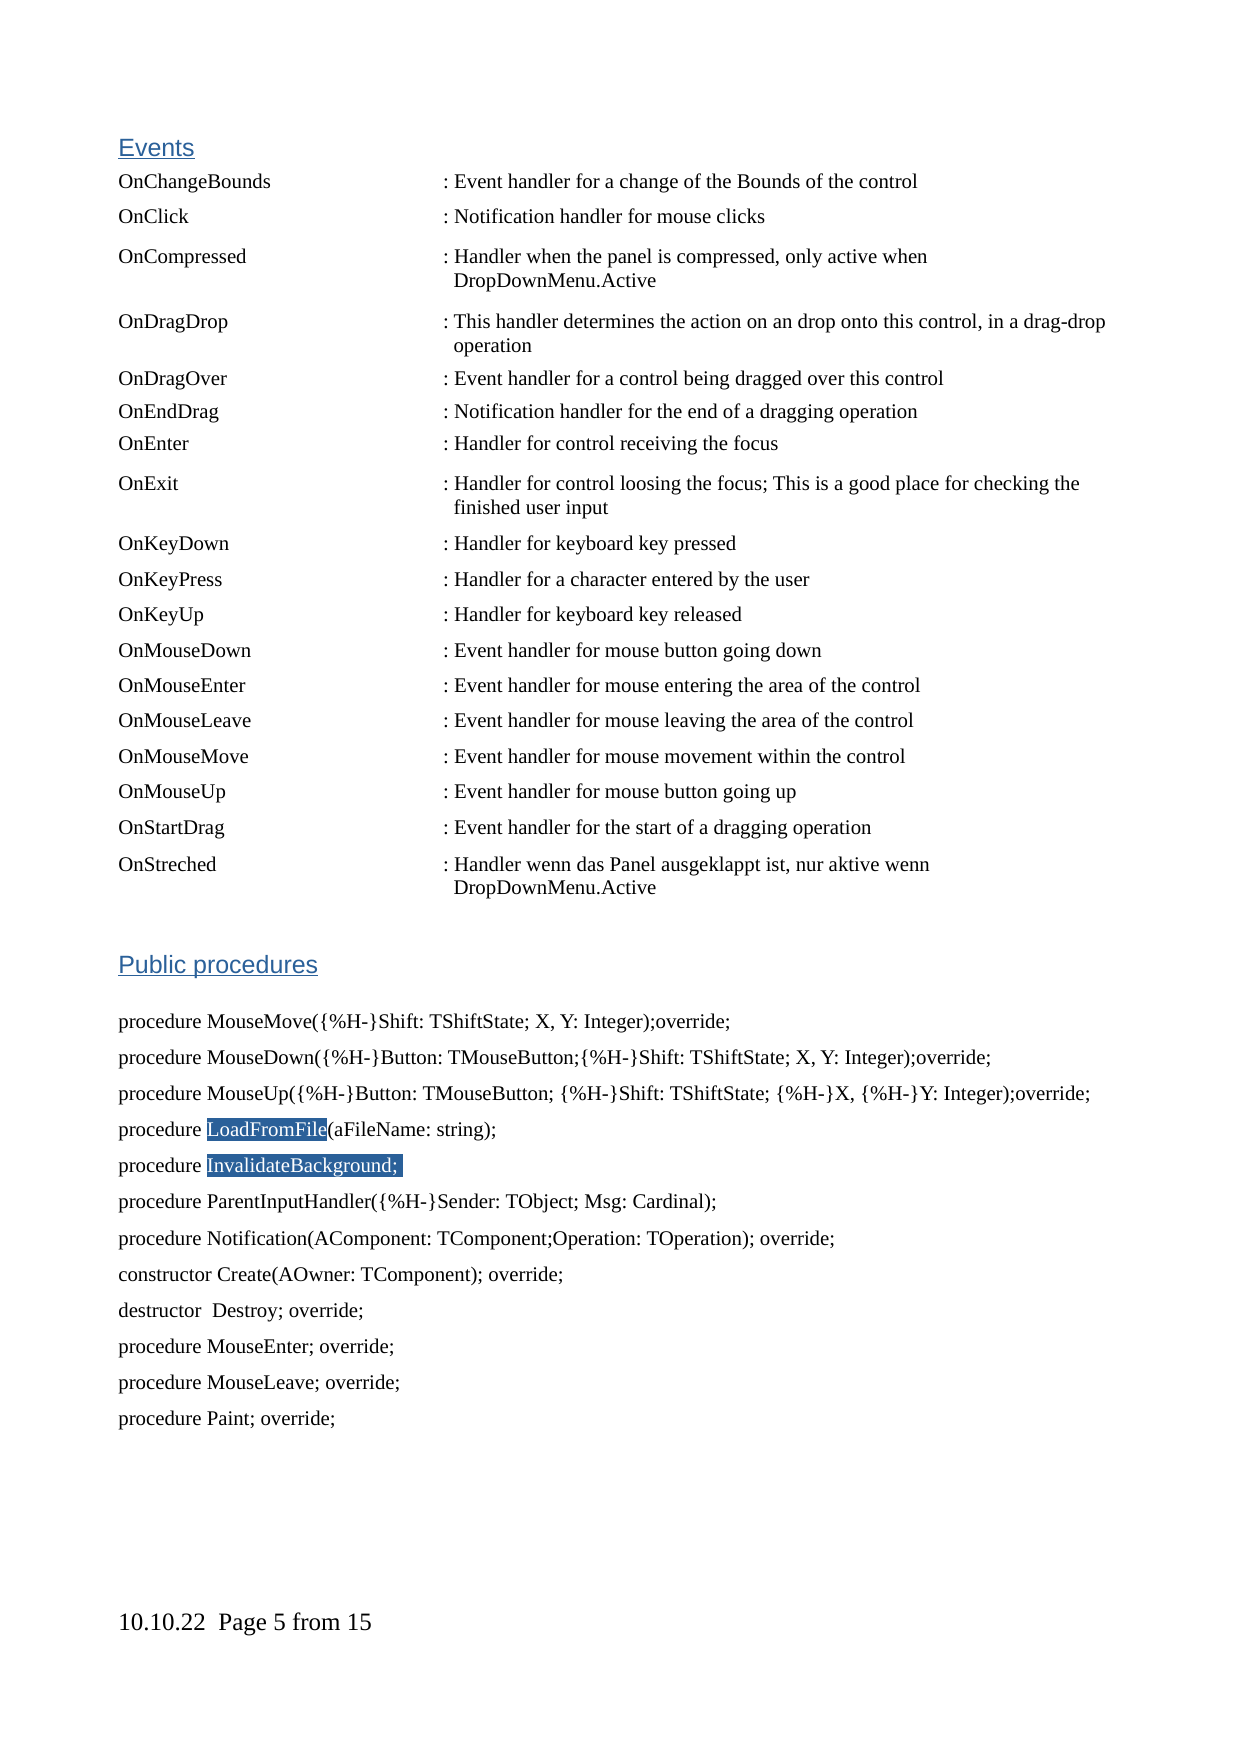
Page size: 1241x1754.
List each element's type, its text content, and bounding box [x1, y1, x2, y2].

text constructor Create(AOwner: TComponent); override; [118, 1262, 1122, 1286]
text OnMouseDown : Event handler for mouse button going down [118, 643, 1122, 661]
text procedure ParentInputHandler({%H-}Sender: TObject; Msg: Cardinal); [118, 1189, 1122, 1213]
text OnKeyDown : Handler for keyboard key pressed [118, 537, 1122, 554]
text OnChangeBounds : Event handler for a change of the Bounds of the control [118, 174, 1122, 192]
text OnMouseUp : Event handler for mouse button going up [118, 784, 1122, 802]
text OnMouseMove : Event handler for mouse movement within the control [118, 749, 1122, 767]
subtitle Events [118, 133, 1122, 161]
text OnKeyUp : Handler for keyboard key released [118, 607, 1122, 625]
text procedure MouseMove({%H-}Shift: TShiftState; X, Y: Integer);override; [118, 1009, 1122, 1033]
text procedure Notification(AComponent: TComponent;Operation: TOperation); override; [118, 1226, 1122, 1249]
subtitle Public procedures [118, 949, 1122, 979]
text procedure MouseUp({%H-}Button: TMouseButton; {%H-}Shift: TShiftState; {%H-}X, {%H-}Y: Integer);override; [118, 1081, 1122, 1105]
text OnDragOver : Event handler for a control being dragged over this control [118, 372, 1122, 389]
text OnCompressed : Handler when the panel is compressed, only active when DropDownMenu.Active [118, 245, 1122, 292]
text OnStreched : Handler wenn das Panel ausgeklappt ist, nur aktive wenn DropDownMenu.Active [118, 852, 1122, 899]
text OnClick : Notification handler for mouse clicks [118, 209, 1122, 227]
text OnEnter : Handler for control receiving the focus [118, 436, 1122, 454]
text OnMouseEnter : Event handler for mouse entering the area of the control [118, 678, 1122, 696]
text OnStartDrag : Event handler for the start of a dragging operation [118, 820, 1122, 838]
text procedure InvalidateBackground; [118, 1153, 1122, 1177]
text OnExit : Handler for control loosing the focus; This is a good place for checking the finished user input [118, 472, 1122, 519]
text OnMouseLeave : Event handler for mouse leaving the area of the control [118, 714, 1122, 731]
text OnKeyPress : Handler for a character entered by the user [118, 572, 1122, 590]
text OnEndDrag : Notification handler for the end of a dragging operation [118, 404, 1122, 422]
text procedure MouseDown({%H-}Button: TMouseButton;{%H-}Shift: TShiftState; X, Y: Integer);override; [118, 1045, 1122, 1069]
text destructor Destroy; override; [118, 1298, 1122, 1322]
text procedure MouseEnter; override; [118, 1334, 1122, 1358]
text procedure LoadFromFile(aFileName: string); [118, 1117, 1122, 1141]
text procedure MouseLeave; override; [118, 1370, 1122, 1394]
text OnDragDrop : This handler determines the action on an drop onto this control, in a drag-drop operation [118, 310, 1122, 357]
text procedure Paint; override; [118, 1406, 1122, 1430]
